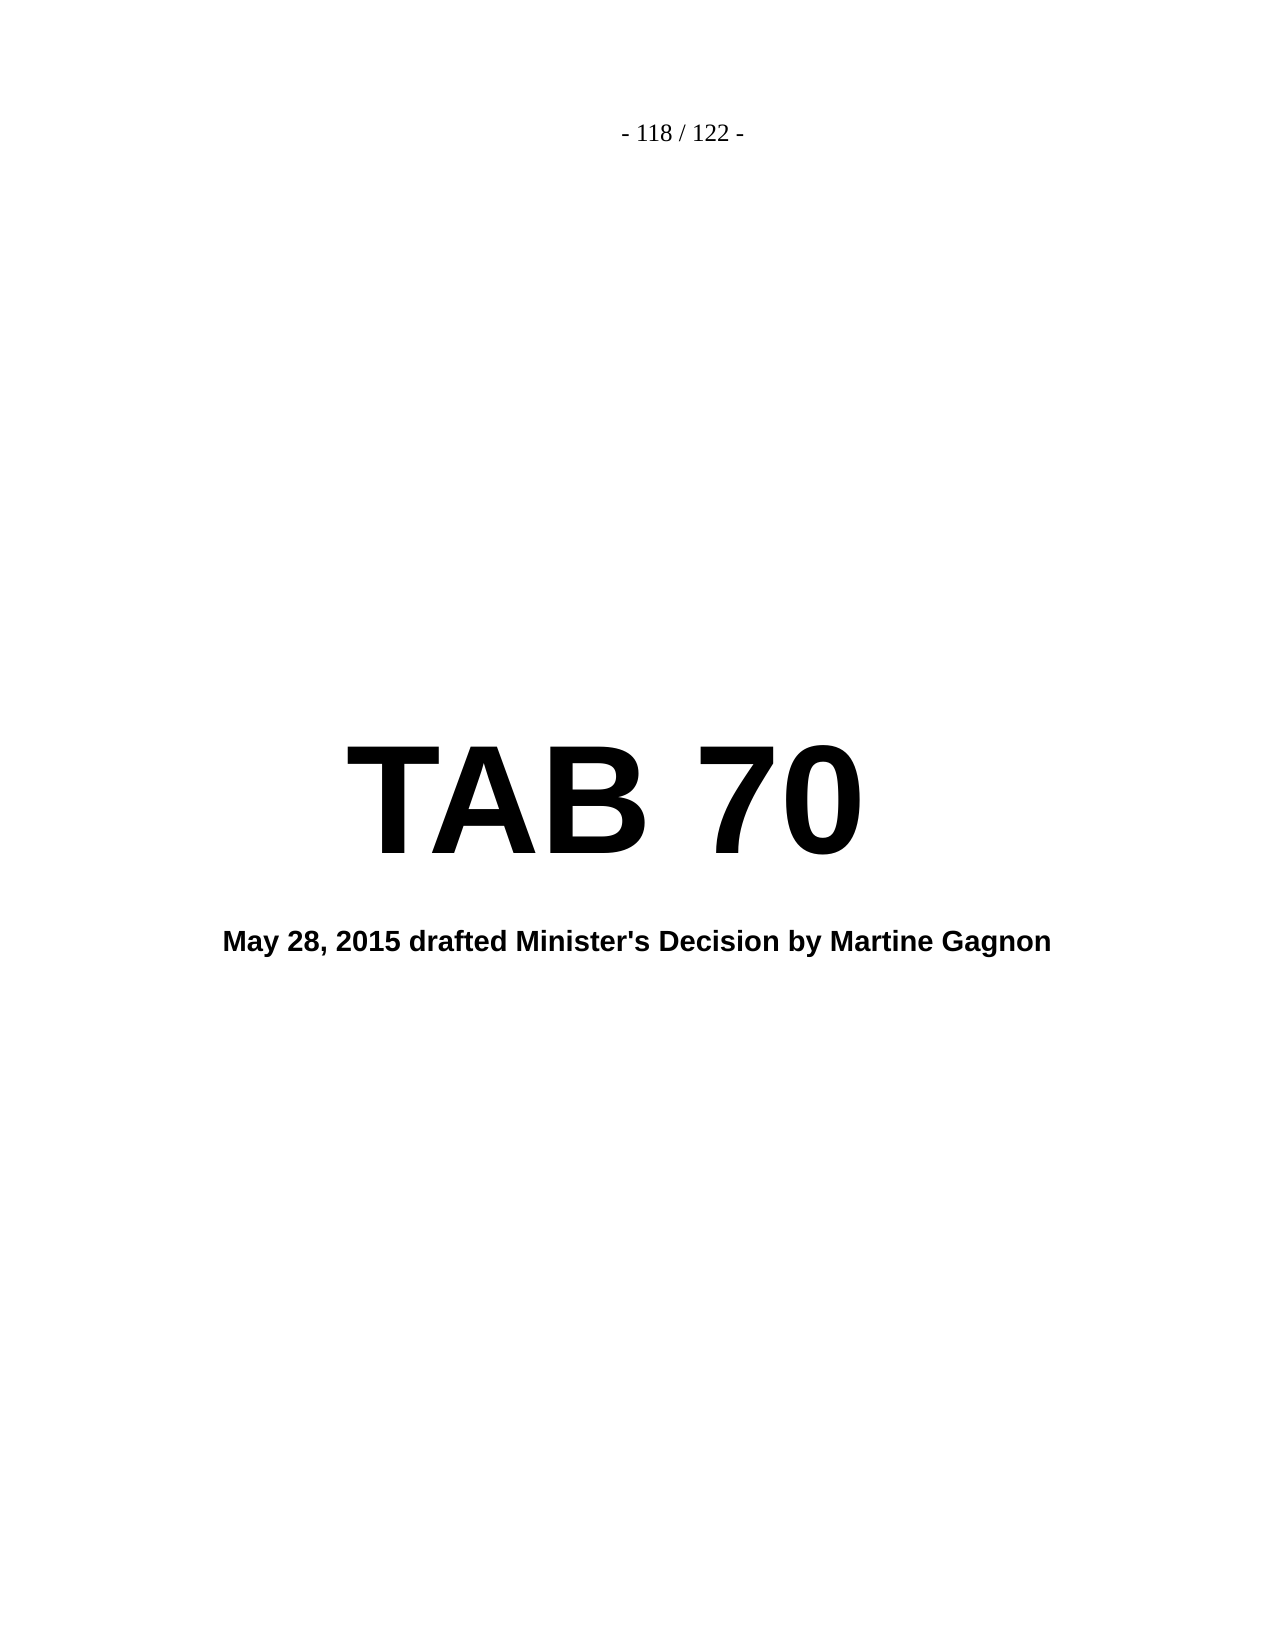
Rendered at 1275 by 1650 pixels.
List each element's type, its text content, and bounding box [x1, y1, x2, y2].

subtitle May 28, 2015 drafted Minister's Decision by Martine Gagnon [118, 924, 1157, 957]
